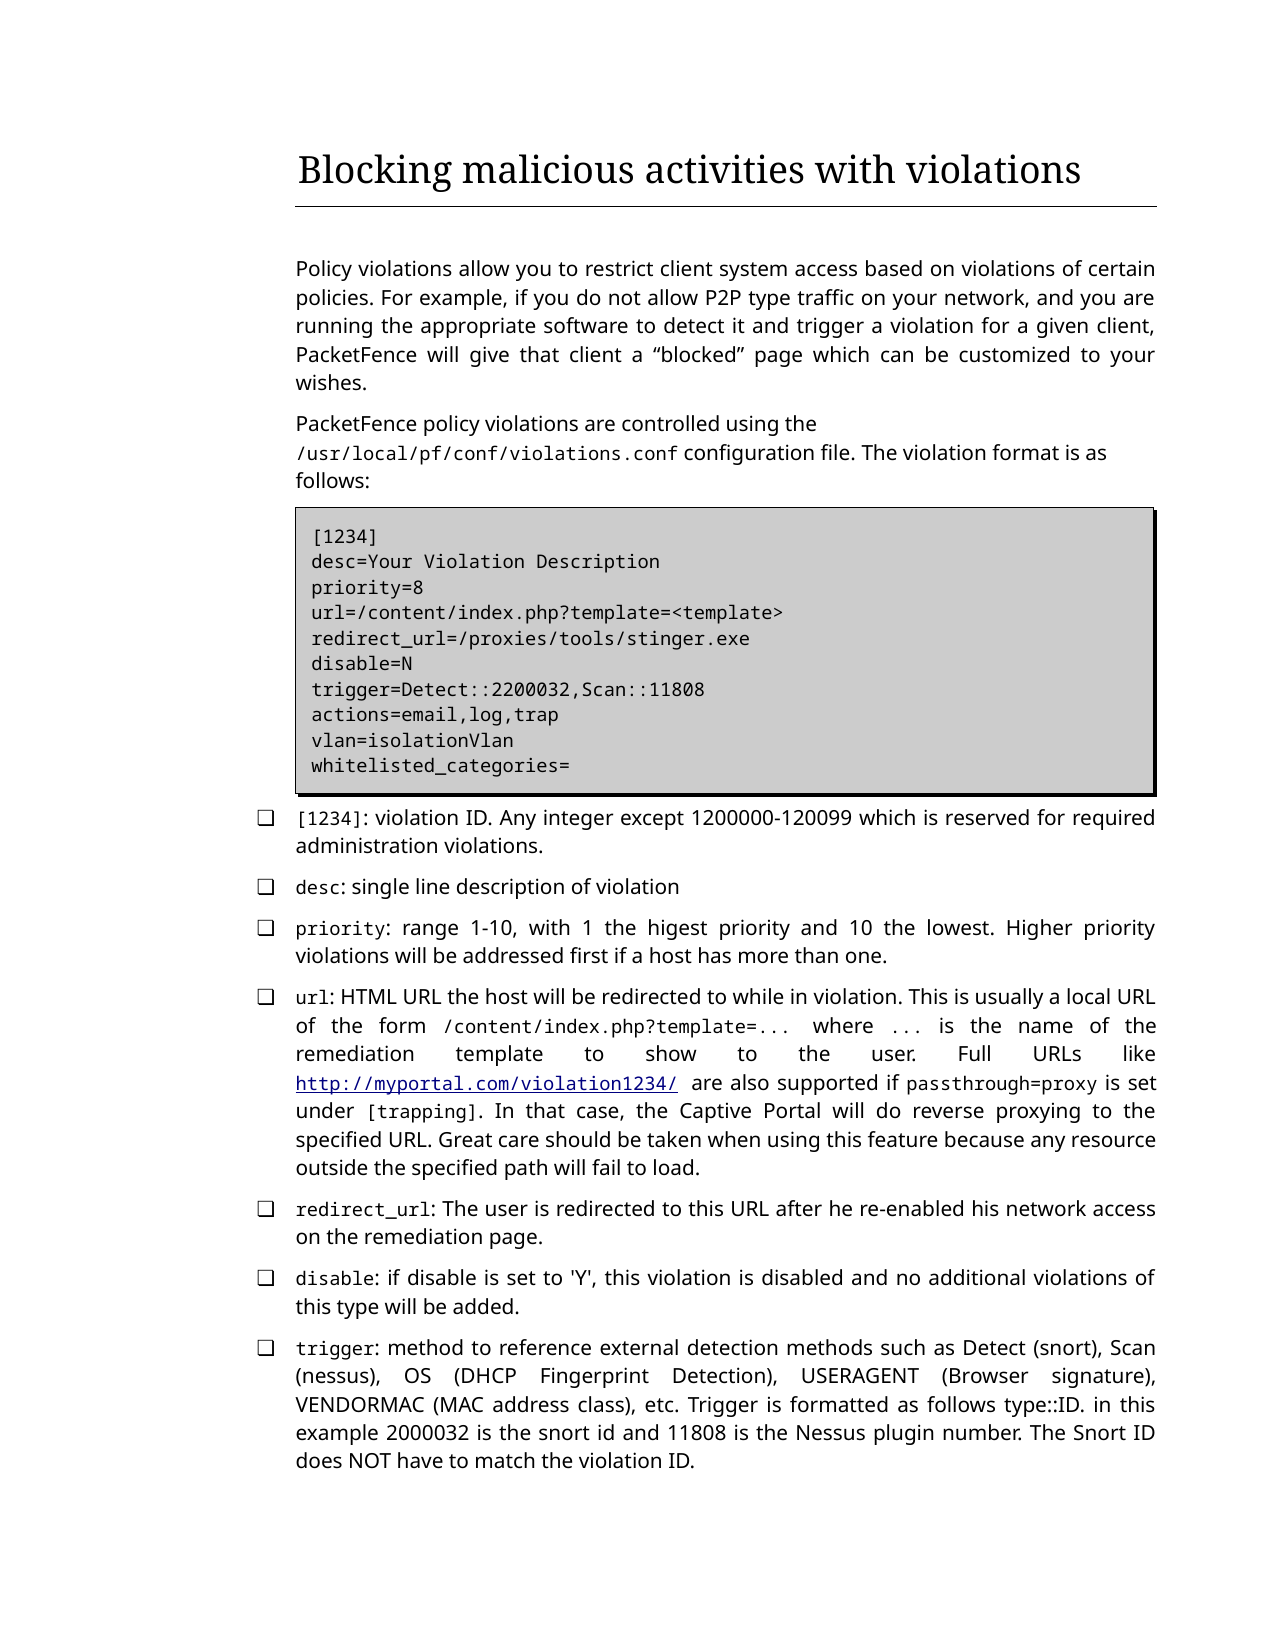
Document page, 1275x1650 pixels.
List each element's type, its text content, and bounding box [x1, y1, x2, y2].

text PacketFence policy violations are controlled using the /usr/local/pf/conf/violations.conf configuration file. The violation format is as follows: [295, 409, 1157, 494]
list ❏ disable: if disable is set to 'Y', this violation is disabled and no additional violations of this type will be added. [256, 1263, 1157, 1320]
list ❏ [1234]: violation ID. Any integer except 1200000-120099 which is reserved for required administration violations. [256, 803, 1157, 860]
list ❏ redirect_url: The user is redirected to this URL after he re-enabled his network access on the remediation page. [256, 1194, 1157, 1251]
list ❏ url: HTML URL the host will be redirected to while in violation. This is usually a local URL of the form /content/index.php?template=... where ... is the name of the remediation template to show to the user. Full URLs like http://myportal.com/violation1234/ are also supported if passthrough=proxy is set under [trapping]. In that case, the Captive Portal will do reverse proxying to the specified URL. Great care should be taken when using this feature because any resource outside the specified path will fail to load. [256, 982, 1157, 1182]
text [1234] desc=Your Violation Description priority=8 url=/content/index.php?template=<template> redirect_url=/proxies/tools/stinger.exe disable=N trigger=Detect::2200032,Scan::11808 actions=email,log,trap vlan=isolationVlan whitelisted_categories= [296, 508, 1153, 793]
list ❏ priority: range 1-10, with 1 the higest priority and 10 the lowest. Higher priority violations will be addressed first if a host has more than one. [256, 913, 1157, 970]
text Policy violations allow you to restrict client system access based on violations of certain policies. For example, if you do not allow P2P type traffic on your network, and you are running the appropriate software to detect it and trigger a violation for a given client, PacketFence will give that client a “blocked” page which can be customized to your wishes. [295, 254, 1157, 397]
list ❏ desc: single line description of violation [256, 872, 1157, 901]
subtitle Blocking malicious activities with violations [295, 143, 1157, 206]
list ❏ trigger: method to reference external detection methods such as Detect (snort), Scan (nessus), OS (DHCP Fingerprint Detection), USERAGENT (Browser signature), VENDORMAC (MAC address class), etc. Trigger is formatted as follows type::ID. in this example 2000032 is the snort id and 11808 is the Nessus plugin number. The Snort ID does NOT have to match the violation ID. [256, 1333, 1157, 1475]
